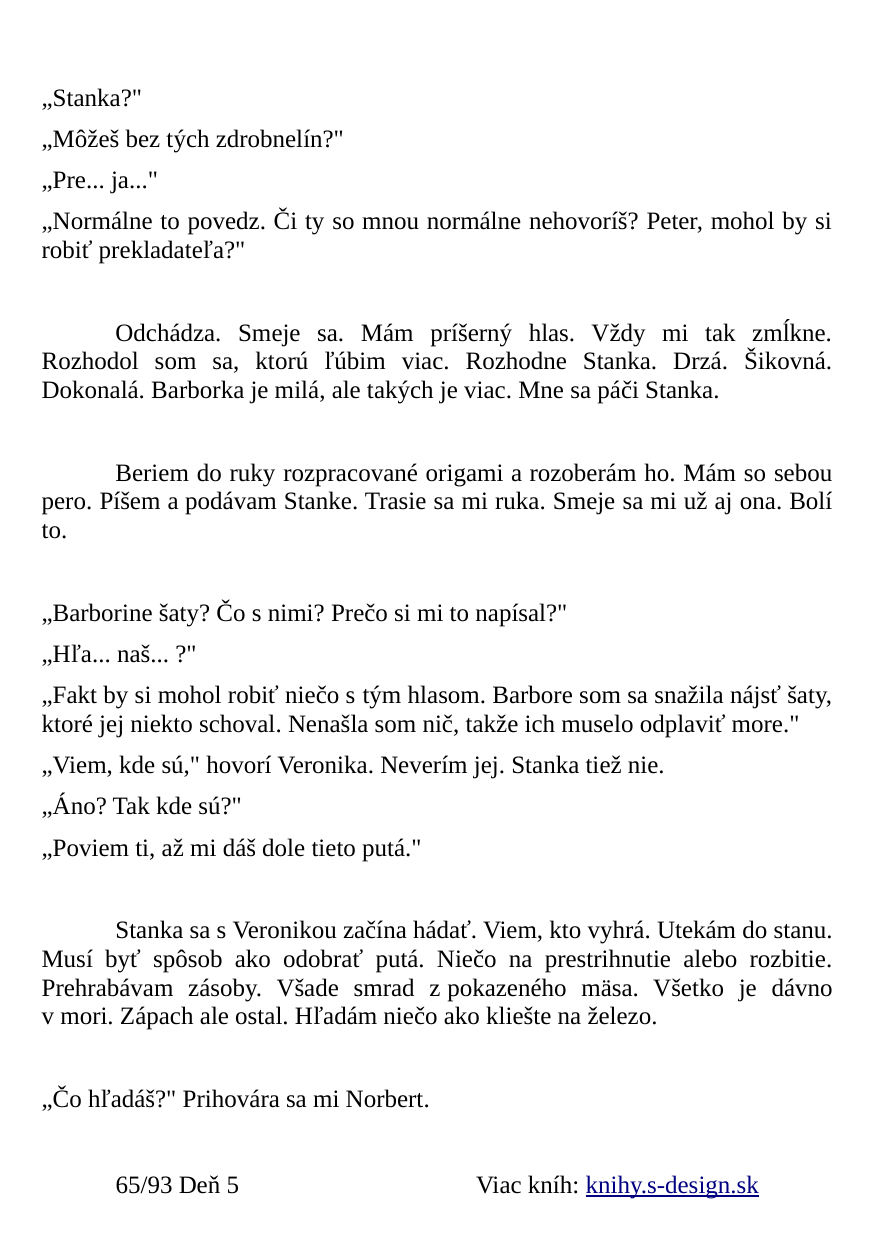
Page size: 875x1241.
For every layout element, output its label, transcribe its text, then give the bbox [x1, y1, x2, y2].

text Beriem do ruky rozpracované origami a rozoberám ho. Mám so sebou pero. Píšem a podávam Stanke. Trasie sa mi ruka. Smeje sa mi už aj ona. Bolí to. [41, 458, 833, 544]
text „Hľa... naš... ?" [41, 639, 833, 668]
text „Viem, kde sú," hovorí Veronika. Neverím jej. Stanka tiež nie. [41, 750, 833, 779]
text „Stanka?" [41, 83, 833, 111]
text Odchádza. Smeje sa. Mám príšerný hlas. Vždy mi tak zmĺkne. Rozhodol som sa, ktorú ľúbim viac. Rozhodne Stanka. Drzá. Šikovná. Dokonalá. Barborka je milá, ale takých je viac. Mne sa páči Stanka. [41, 318, 833, 404]
text „Môžeš bez tých zdrobnelín?" [41, 124, 833, 153]
text „Pre... ja..." [41, 165, 833, 194]
text „Fakt by si mohol robiť niečo s tým hlasom. Barbore som sa snažila nájsť šaty, ktoré jej niekto schoval. Nenašla som nič, takže ich muselo odplaviť more." [41, 680, 833, 738]
text „Áno? Tak kde sú?" [41, 791, 833, 820]
text „Čo hľadáš?" Prihovára sa mi Norbert. [41, 1084, 833, 1113]
text Stanka sa s Veronikou začína hádať. Viem, kto vyhrá. Utekám do stanu. Musí byť spôsob ako odobrať putá. Niečo na prestrihnutie alebo rozbitie. Prehrabávam zásoby. Všade smrad z pokazeného mäsa. Všetko je dávno v mori. Zápach ale ostal. Hľadám niečo ako kliešte na železo. [41, 915, 833, 1030]
text „Barborine šaty? Čo s nimi? Prečo si mi to napísal?" [41, 598, 833, 626]
text „Normálne to povedz. Či ty so mnou normálne nehovoríš? Peter, mohol by si robiť prekladateľa?" [41, 206, 833, 264]
text „Poviem ti, až mi dáš dole tieto putá." [41, 833, 833, 861]
